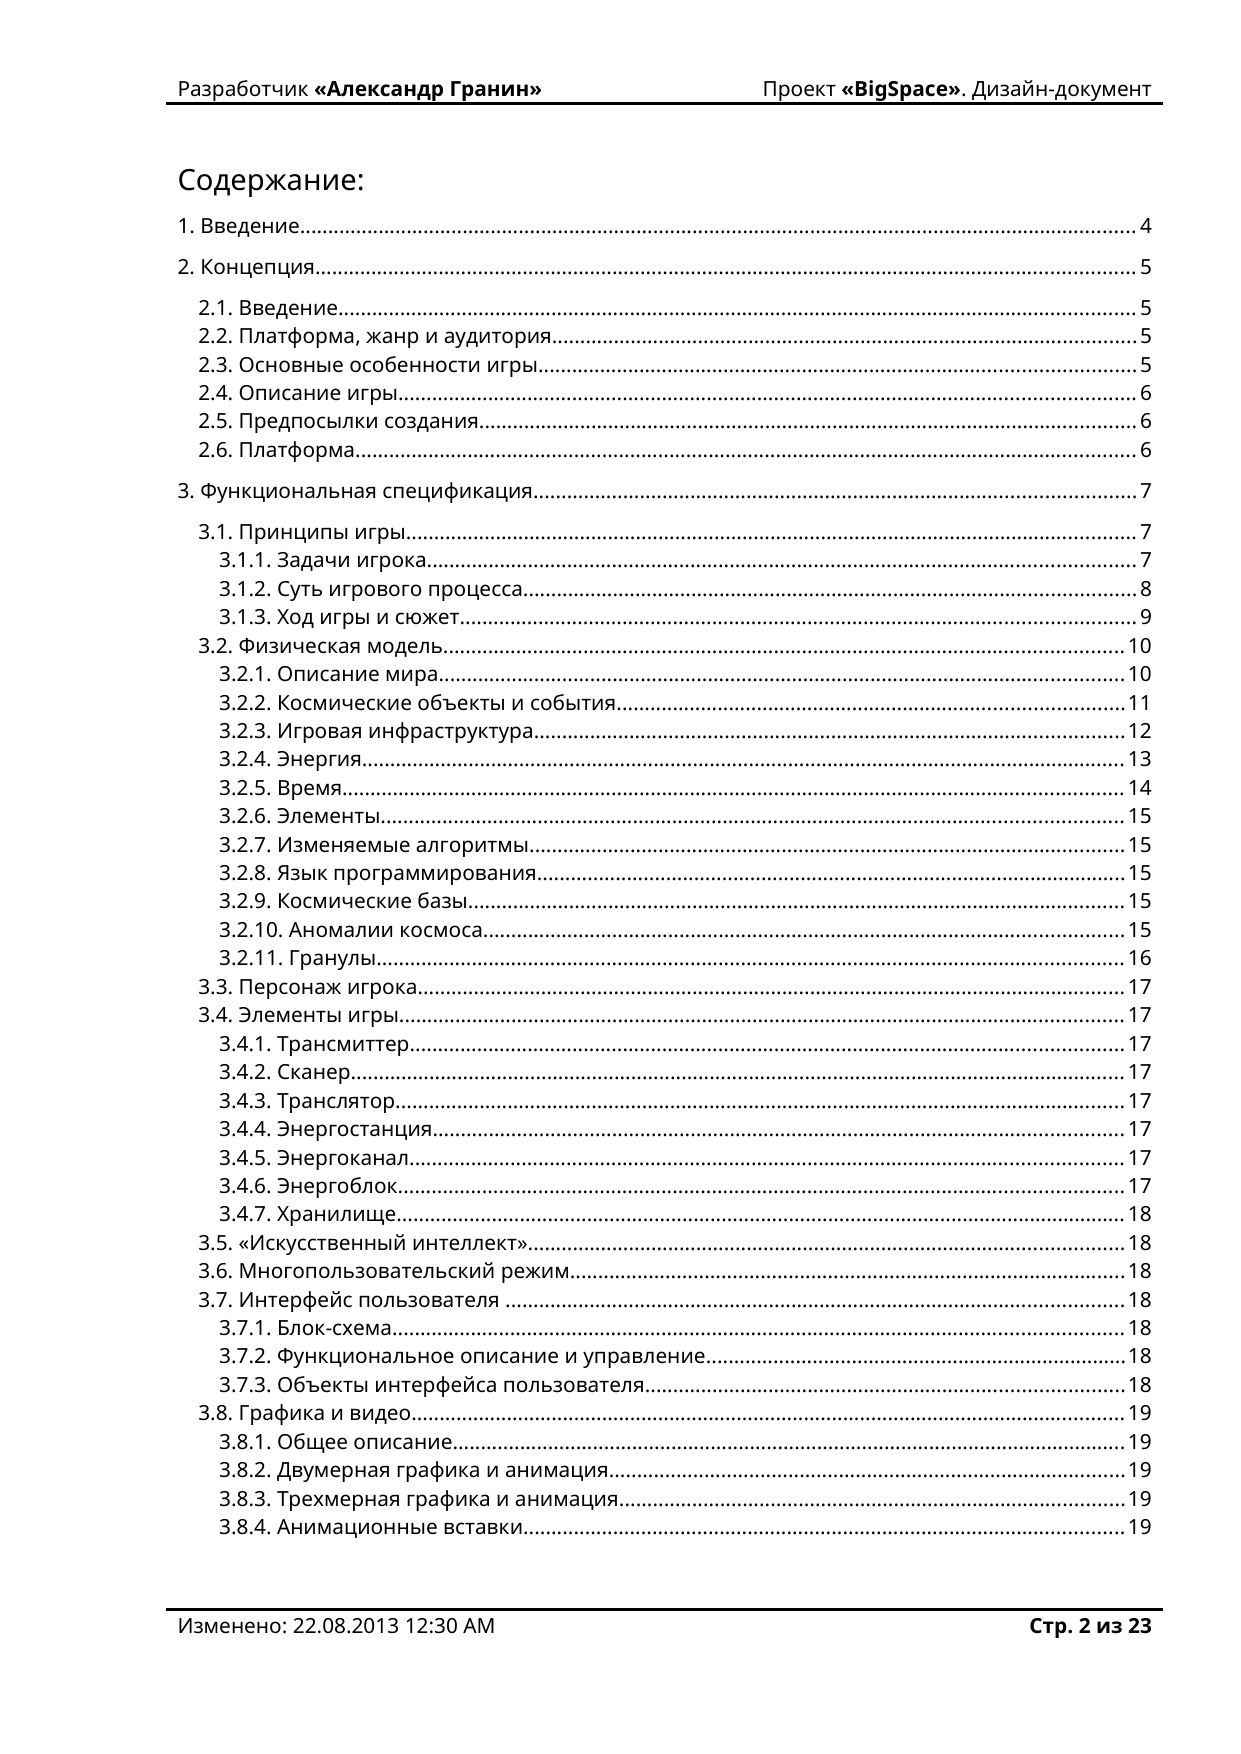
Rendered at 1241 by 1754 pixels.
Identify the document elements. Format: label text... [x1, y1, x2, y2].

text 3.2.3. Игровая инфраструктура 12 [219, 716, 1152, 744]
text 2. Концепция 5 [177, 252, 1152, 280]
text 3.1.3. Ход игры и сюжет 9 [219, 602, 1152, 631]
text 3.8.1. Общее описание 19 [219, 1427, 1152, 1455]
text 3.4.4. Энергостанция 17 [219, 1114, 1152, 1143]
text 3.4.5. Энергоканал 17 [219, 1143, 1152, 1171]
text 3.2.9. Космические базы 15 [219, 887, 1152, 915]
text 3.4. Элементы игры 17 [198, 1000, 1152, 1029]
text 3.7. Интерфейс пользователя 18 [198, 1285, 1152, 1313]
text 3.7.1. Блок-схема 18 [219, 1313, 1152, 1342]
text 3.2.8. Язык программирования 15 [219, 858, 1152, 887]
text 3.2.5. Время 14 [219, 773, 1152, 801]
text 2.2. Платформа, жанр и аудитория 5 [198, 321, 1152, 350]
text 1. Введение 4 [177, 211, 1152, 239]
text Содержание: [177, 159, 1152, 198]
text 3. Функциональная спецификация 7 [177, 476, 1152, 504]
text 3.5. «Искусственный интеллект» 18 [198, 1228, 1152, 1256]
text 3.7.2. Функциональное описание и управление 18 [219, 1342, 1152, 1370]
text 3.8.3. Трехмерная графика и анимация 19 [219, 1484, 1152, 1512]
text 3.4.2. Сканер 17 [219, 1057, 1152, 1086]
text 3.2. Физическая модель 10 [198, 631, 1152, 659]
text 3.3. Персонаж игрока 17 [198, 972, 1152, 1000]
text 3.4.3. Транслятор 17 [219, 1086, 1152, 1114]
text 3.4.1. Трансмиттер 17 [219, 1029, 1152, 1057]
text 3.7.3. Объекты интерфейса пользователя 18 [219, 1370, 1152, 1398]
text 3.6. Многопользовательский режим 18 [198, 1256, 1152, 1285]
text 3.2.6. Элементы 15 [219, 801, 1152, 830]
text 3.2.1. Описание мира 10 [219, 659, 1152, 688]
text 3.1. Принципы игры 7 [198, 517, 1152, 545]
text 2.1. Введение 5 [198, 293, 1152, 321]
text 3.2.11. Гранулы 16 [219, 943, 1152, 972]
text 3.8.2. Двумерная графика и анимация 19 [219, 1455, 1152, 1484]
text 3.8.4. Анимационные вставки 19 [219, 1512, 1152, 1541]
text 3.2.7. Изменяемые алгоритмы 15 [219, 830, 1152, 858]
text 2.6. Платформа 6 [198, 435, 1152, 463]
text 3.2.4. Энергия 13 [219, 744, 1152, 773]
text 3.4.6. Энергоблок 17 [219, 1171, 1152, 1199]
text 3.1.2. Суть игрового процесса 8 [219, 574, 1152, 602]
text 3.2.2. Космические объекты и события 11 [219, 688, 1152, 716]
text 3.2.10. Аномалии космоса 15 [219, 915, 1152, 943]
text 2.3. Основные особенности игры 5 [198, 350, 1152, 378]
text 3.1.1. Задачи игрока 7 [219, 545, 1152, 574]
text 3.8. Графика и видео 19 [198, 1398, 1152, 1427]
text 2.5. Предпосылки создания 6 [198, 407, 1152, 435]
text 3.4.7. Хранилище 18 [219, 1199, 1152, 1228]
text 2.4. Описание игры 6 [198, 378, 1152, 407]
